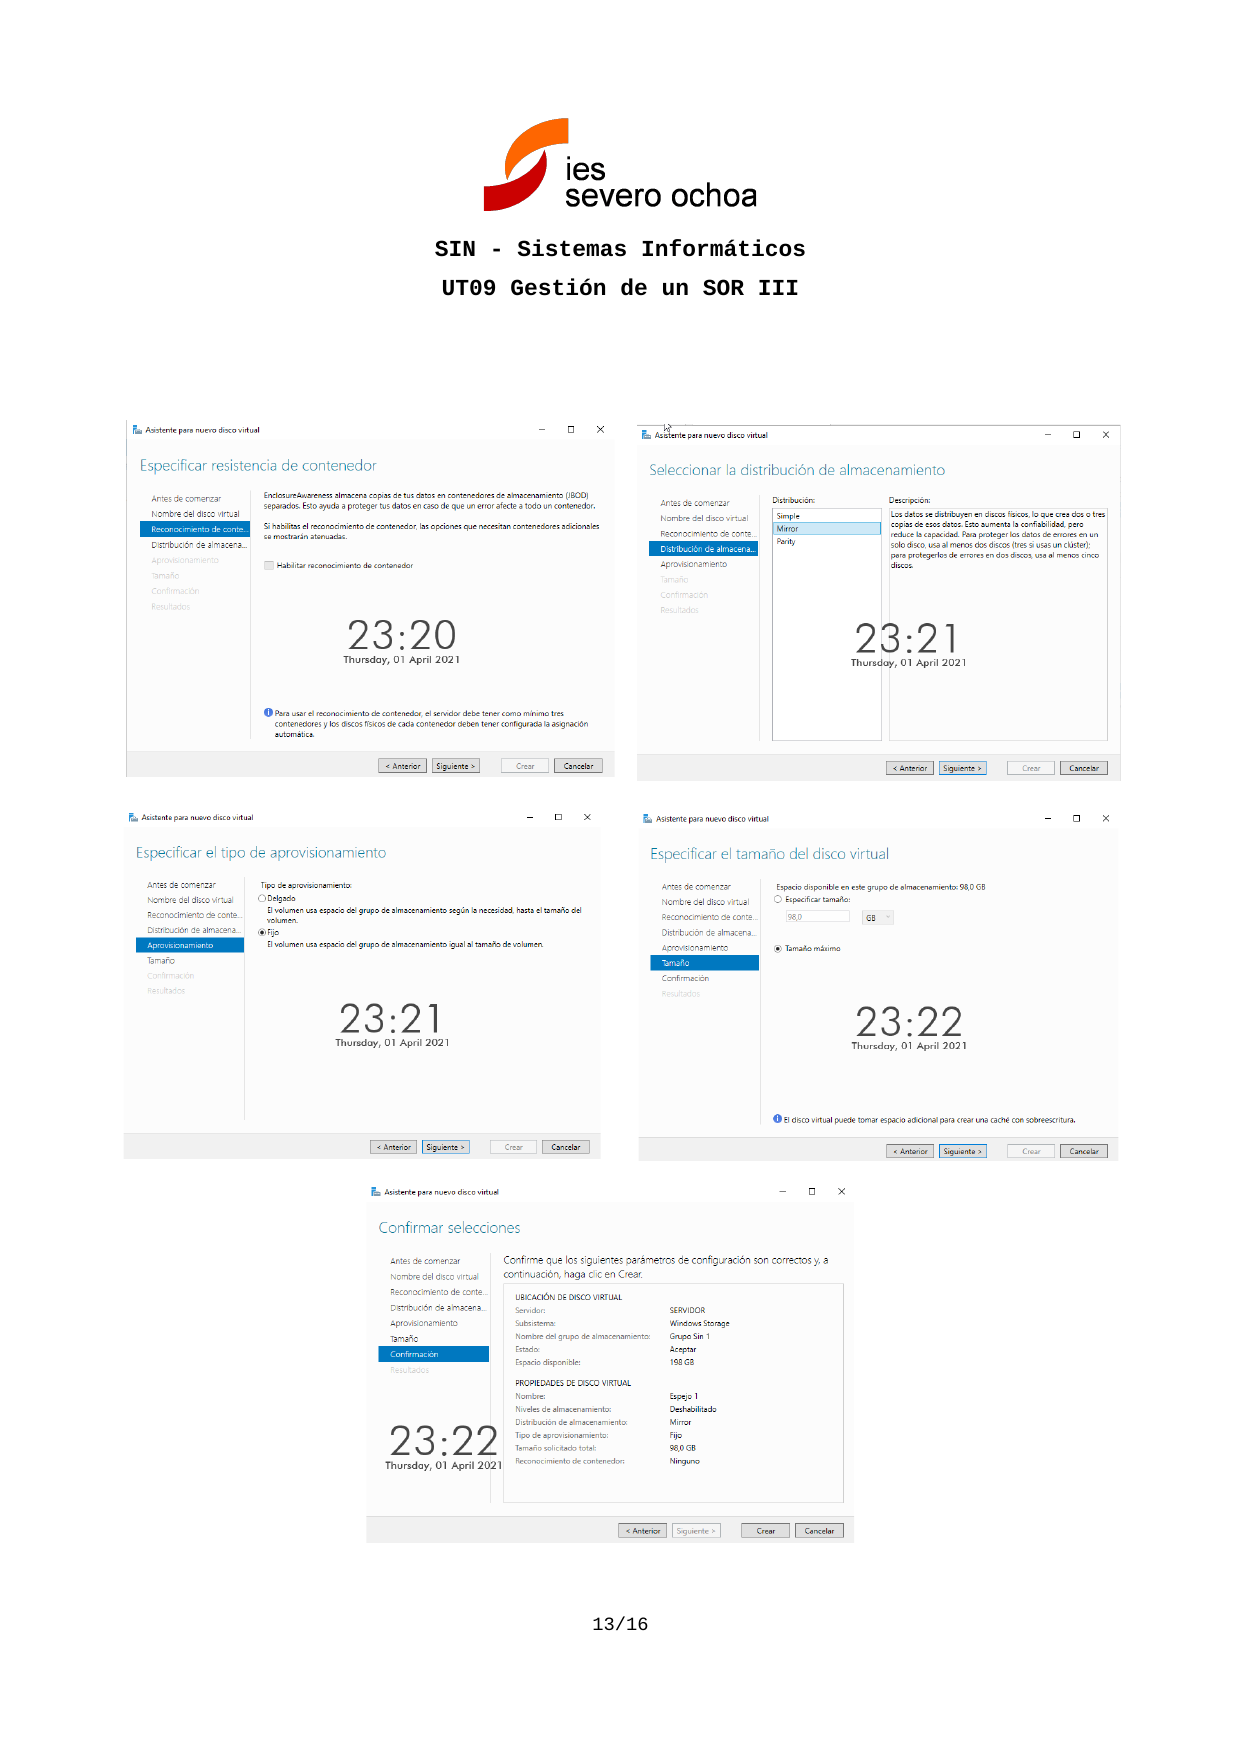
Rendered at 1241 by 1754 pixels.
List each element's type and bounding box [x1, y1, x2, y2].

picture [366, 1182, 855, 1543]
picture [637, 424, 1121, 781]
picture [483, 118, 757, 211]
picture [126, 420, 615, 777]
picture [123, 808, 601, 1159]
picture [638, 810, 1119, 1161]
